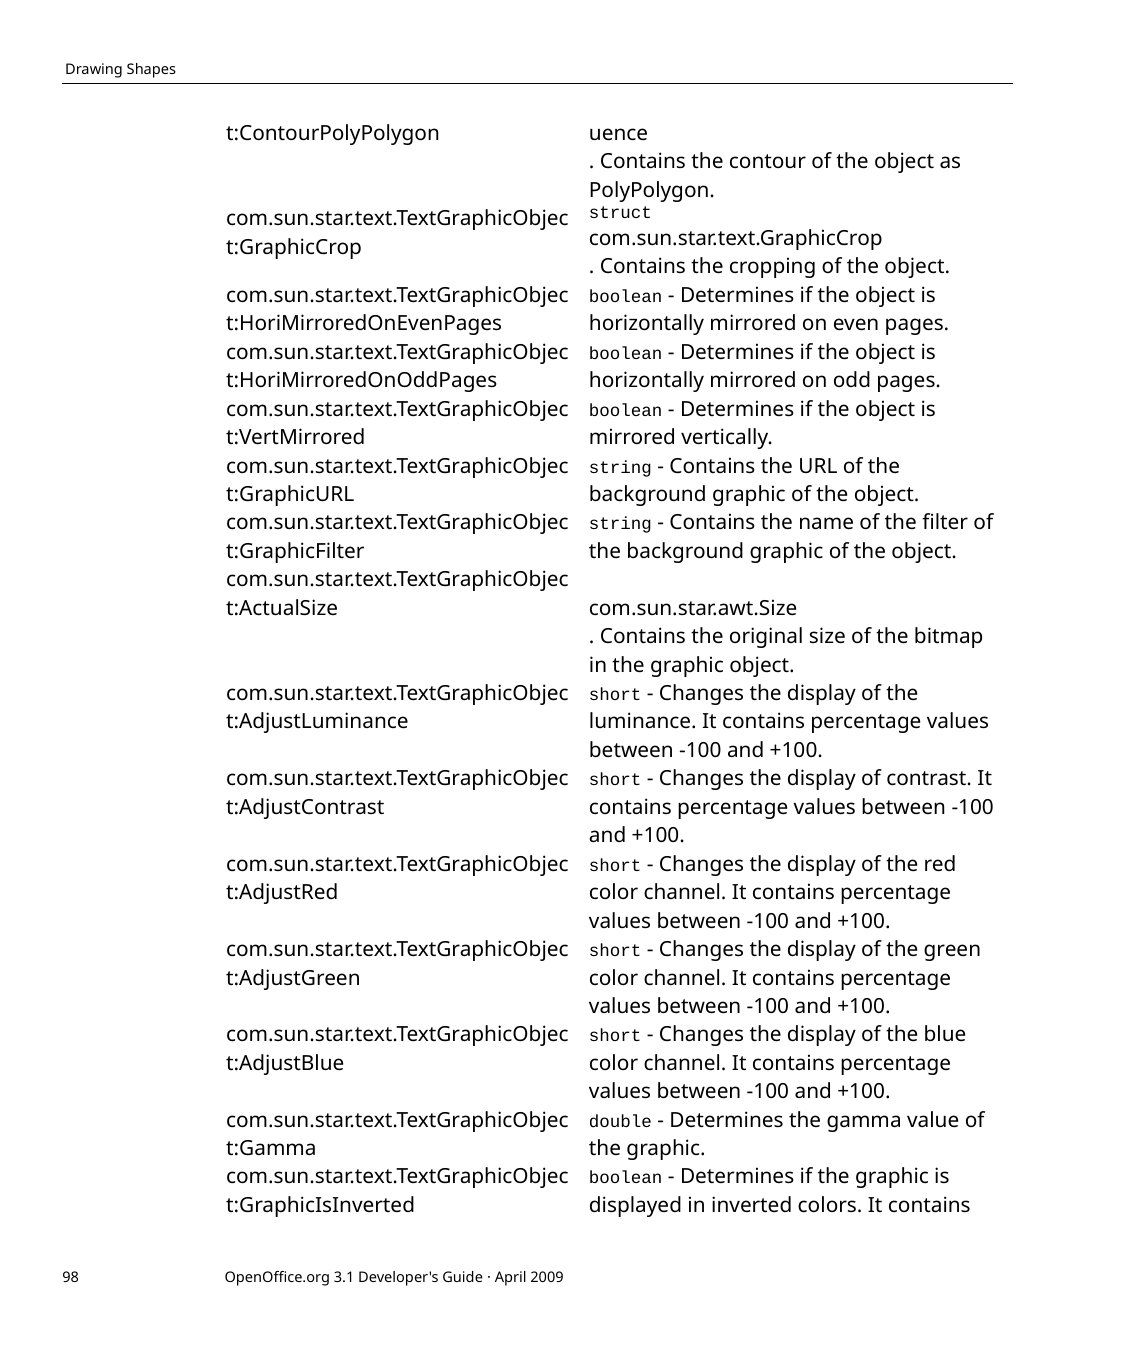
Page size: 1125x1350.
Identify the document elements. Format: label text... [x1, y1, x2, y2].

table_cell string - Contains the URL of the background graphic of the object. [589, 451, 1013, 508]
table_cell boolean - Determines if the object is horizontally mirrored on even pages. [589, 280, 1013, 337]
table_cell double - Determines the gamma value of the graphic. [589, 1105, 1013, 1162]
table_cell boolean - Determines if the object is mirrored vertically. [589, 394, 1013, 451]
table_cell string - Contains the name of the filter of the background graphic of the object. [589, 508, 1013, 564]
table_cell com.sun.star.text.TextGraphicObject:GraphicCrop [226, 204, 589, 280]
table_cell uence . Contains the contour of the object as PolyPolygon. [589, 118, 1013, 203]
table_cell com.sun.star.text.TextGraphicObject:AdjustBlue [226, 1020, 589, 1105]
table_cell com.sun.star.text.TextGraphicObject:GraphicIsInverted [226, 1162, 589, 1218]
table_cell short - Changes the display of contrast. It contains percentage values between -100 and +100. [589, 764, 1013, 849]
table_cell com.sun.star.text.TextGraphicObject:VertMirrored [226, 394, 589, 451]
table_cell com.sun.star.text.TextGraphicObject:AdjustLuminance [226, 678, 589, 763]
table_cell short - Changes the display of the blue color channel. It contains percentage values between -100 and +100. [589, 1020, 1013, 1105]
table_cell com.sun.star.text.TextGraphicObject:AdjustContrast [226, 764, 589, 849]
table_cell struct com.sun.star.text.GraphicCrop . Contains the cropping of the object. [589, 204, 1013, 280]
table_cell boolean - Determines if the object is horizontally mirrored on odd pages. [589, 337, 1013, 394]
table_cell com.sun.star.text.TextGraphicObject:GraphicURL [226, 451, 589, 508]
table_cell short - Changes the display of the luminance. It contains percentage values between -100 and +100. [589, 678, 1013, 763]
table_cell com.sun.star.text.TextGraphicObject:ActualSize [226, 565, 589, 678]
table_cell t:ContourPolyPolygon [226, 118, 589, 203]
table_cell com.sun.star.text.TextGraphicObject:AdjustGreen [226, 934, 589, 1019]
table_cell com.sun.star.text.TextGraphicObject:Gamma [226, 1105, 589, 1162]
table_cell com.sun.star.text.TextGraphicObject:GraphicFilter [226, 508, 589, 564]
table_cell short - Changes the display of the green color channel. It contains percentage values between -100 and +100. [589, 934, 1013, 1019]
table_cell com.sun.star.text.TextGraphicObject:AdjustRed [226, 849, 589, 934]
table_cell short - Changes the display of the red color channel. It contains percentage values between -100 and +100. [589, 849, 1013, 934]
table_cell boolean - Determines if the graphic is displayed in inverted colors. It contains [589, 1162, 1013, 1218]
table_cell com.sun.star.text.TextGraphicObject:HoriMirroredOnOddPages [226, 337, 589, 394]
table_cell com.sun.star.awt.Size . Contains the original size of the bitmap in the graphic object. [589, 565, 1013, 678]
table_cell com.sun.star.text.TextGraphicObject:HoriMirroredOnEvenPages [226, 280, 589, 337]
